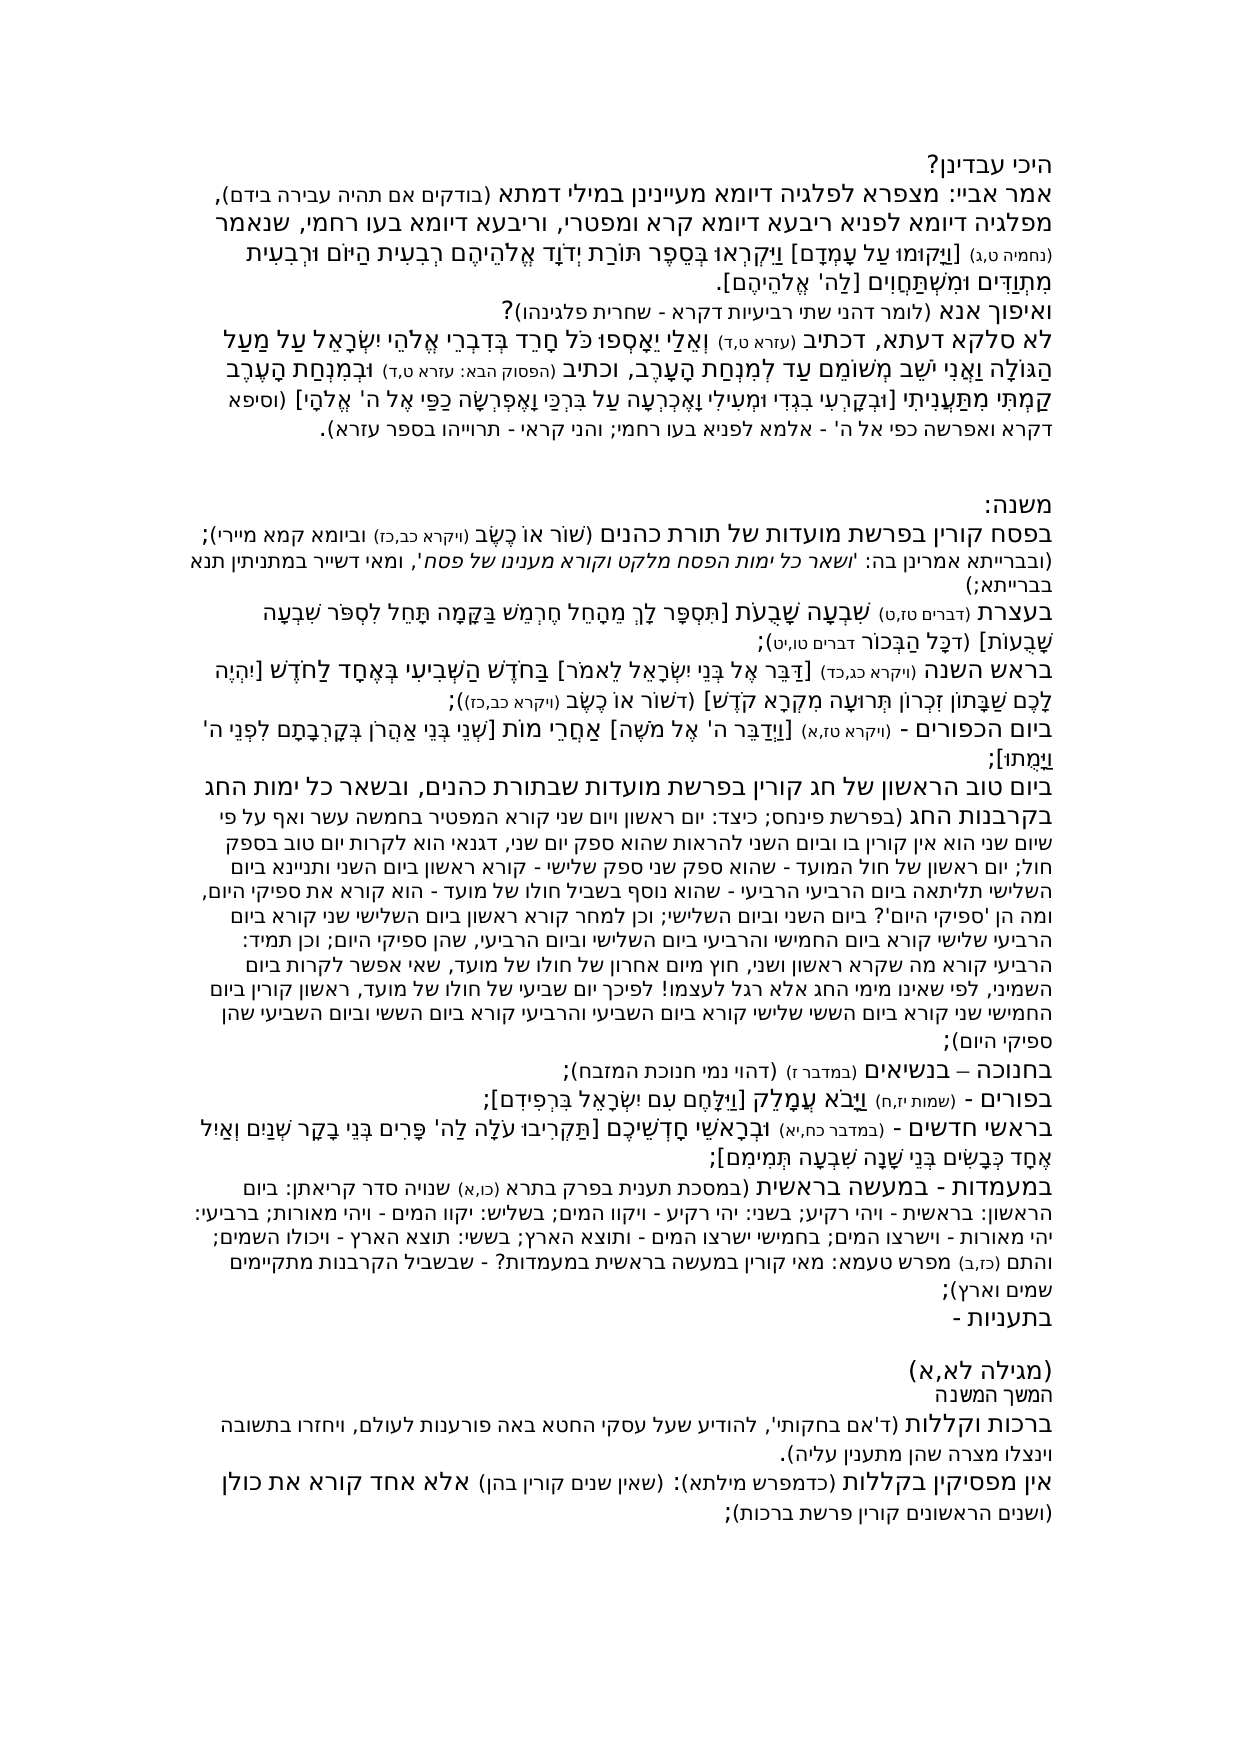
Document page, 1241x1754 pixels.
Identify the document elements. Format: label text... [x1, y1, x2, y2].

text לא סלקא דעתא, דכתיב (עזרא ט,ד) וְאֵלַי יֵאָסְפוּ כֹּל חָרֵד בְּדִבְרֵי אֱלֹהֵי יִשְׂרָאֵל עַל מַעַל הַגּוֹלָה וַאֲנִי יֹשֵׁב מְשׁוֹמֵם עַד לְמִנְחַת הָעָרֶב, וכתיב (הפסוק הבא: עזרא ט,ד) וּבְמִנְחַת הָעֶרֶב קַמְתִּי מִתַּעֲנִיתִי [וּבְקָרְעִי בִגְדִי וּמְעִילִי וָאֶכְרְעָה עַל בִּרְכַּי וָאֶפְרְשָׂה כַפַּי אֶל ה' אֱלֹהָי] (וסיפא דקרא ואפרשה כפי אל ה' - אלמא לפניא בעו רחמי; והני קראי - תרוייהו בספר עזרא). [187, 325, 1053, 442]
text בפסח קורין בפרשת מועדות של תורת כהנים (שׁוֹר אוֹ כֶשֶׂב (ויקרא כב,כז) וביומא קמא מיירי); (ובברייתא אמרינן בה: 'ושאר כל ימות הפסח מלקט וקורא מענינו של פסח', ומאי דשייר במתניתין תנא בברייתא;) [187, 519, 1053, 597]
text בפורים - (שמות יז,ח) וַיָּבֹא עֲמָלֵק [וַיִּלָּחֶם עִם יִשְׂרָאֵל בִּרְפִידִם]; [187, 1084, 1053, 1113]
text ברכות וקללות (ד'אם בחקותי', להודיע שעל עסקי החטא באה פורענות לעולם, ויחזרו בתשובה וינצלו מצרה שהן מתענין עליה). [187, 1409, 1053, 1467]
text בראש השנה (ויקרא כג,כד) [דַּבֵּר אֶל בְּנֵי יִשְׂרָאֵל לֵאמֹר] בַּחֹדֶשׁ הַשְּׁבִיעִי בְּאֶחָד לַחֹדֶשׁ [יִהְיֶה לָכֶם שַׁבָּתוֹן זִכְרוֹן תְּרוּעָה מִקְרָא קֹדֶשׁ] (דשׁוֹר אוֹ כֶשֶׂב (ויקרא כב,כז)); [187, 656, 1053, 714]
text היכי עבדינן? [187, 150, 1053, 179]
text בראשי חדשים - (במדבר כח,יא) וּבְרָאשֵׁי חָדְשֵׁיכֶם [תַּקְרִיבוּ עֹלָה לַה' פָּרִים בְּנֵי בָקָר שְׁנַיִם וְאַיִל אֶחָד כְּבָשִׂים בְּנֵי שָׁנָה שִׁבְעָה תְּמִימִם]; [187, 1113, 1053, 1172]
text בעצרת (דברים טז,ט) שִׁבְעָה שָׁבֻעֹת [תִּסְפָּר לָךְ מֵהָחֵל חֶרְמֵשׁ בַּקָּמָה תָּחֵל לִסְפֹּר שִׁבְעָה שָׁבֻעוֹת] (דכָּל הַבְּכוֹר דברים טו,יט); [187, 597, 1053, 656]
text אמר אביי: מצפרא לפלגיה דיומא מעיינינן במילי דמתא (בודקים אם תהיה עבירה בידם), מפלגיה דיומא לפניא ריבעא דיומא קרא ומפטרי, וריבעא דיומא בעו רחמי, שנאמר (נחמיה ט,ג) [וַיָּקוּמוּ עַל עָמְדָם] וַיִּקְרְאוּ בְּסֵפֶר תּוֹרַת יְדֹוָד אֱלֹהֵיהֶם רְבִעִית הַיּוֹם וּרְבִעִית מִתְוַדִּים וּמִשְׁתַּחֲוִים [לַה' אֱלֹהֵיהֶם]. [187, 179, 1053, 296]
text בתעניות - [187, 1303, 1053, 1332]
text במעמדות - במעשה בראשית (במסכת תענית בפרק בתרא (כו,א) שנויה סדר קריאתן: ביום הראשון: בראשית - ויהי רקיע; בשני: יהי רקיע - ויקוו המים; בשליש: יקוו המים - ויהי מאורות; ברביעי: יהי מאורות - וישרצו המים; בחמישי ישרצו המים - ותוצא הארץ; בששי: תוצא הארץ - ויכולו השמים; והתם (כז,ב) מפרש טעמא: מאי קורין במעשה בראשית במעמדות? - שבשביל הקרבנות מתקיימים שמים וארץ); [187, 1172, 1053, 1303]
text (מגילה לא,א) [187, 1356, 1053, 1386]
text בחנוכה – בנשיאים (במדבר ז) (דהוי נמי חנוכת המזבח); [187, 1055, 1053, 1084]
text ביום הכפורים - (ויקרא טז,א) [וַיְדַבֵּר ה' אֶל מֹשֶׁה] אַחֲרֵי מוֹת [שְׁנֵי בְּנֵי אַהֲרֹן בְּקָרְבָתָם לִפְנֵי ה' וַיָּמֻתוּ]; [187, 714, 1053, 772]
text אין מפסיקין בקללות (כדמפרש מילתא): (שאין שנים קורין בהן) אלא אחד קורא את כולן (ושנים הראשונים קורין פרשת ברכות); [187, 1467, 1053, 1526]
text ביום טוב הראשון של חג קורין בפרשת מועדות שבתורת כהנים, ובשאר כל ימות החג בקרבנות החג (בפרשת פינחס; כיצד: יום ראשון ויום שני קורא המפטיר בחמשה עשר ואף על פי שיום שני הוא אין קורין בו וביום השני להראות שהוא ספק יום שני, דגנאי הוא לקרות יום טוב בספק חול; יום ראשון של חול המועד - שהוא ספק שני ספק שלישי - קורא ראשון ביום השני ותניינא ביום השלישי תליתאה ביום הרביעי הרביעי - שהוא נוסף בשביל חולו של מועד - הוא קורא את ספיקי היום, ומה הן 'ספיקי היום'? ביום השני וביום השלישי; וכן למחר קורא ראשון ביום השלישי שני קורא ביום הרביעי שלישי קורא ביום החמישי והרביעי ביום השלישי וביום הרביעי, שהן ספיקי היום; וכן תמיד: הרביעי קורא מה שקרא ראשון ושני, חוץ מיום אחרון של חולו של מועד, שאי אפשר לקרות ביום השמיני, לפי שאינו מימי החג אלא רגל לעצמו! לפיכך יום שביעי של חולו של מועד, ראשון קורין ביום החמישי שני קורא ביום הששי שלישי קורא ביום השביעי והרביעי קורא ביום הששי וביום השביעי שהן ספיקי היום); [187, 772, 1053, 1055]
text ואיפוך אנא (לומר דהני שתי רביעיות דקרא - שחרית פלגינהו)? [187, 296, 1053, 325]
text המשך המשנה [187, 1386, 1053, 1409]
text משנה: [187, 490, 1053, 519]
